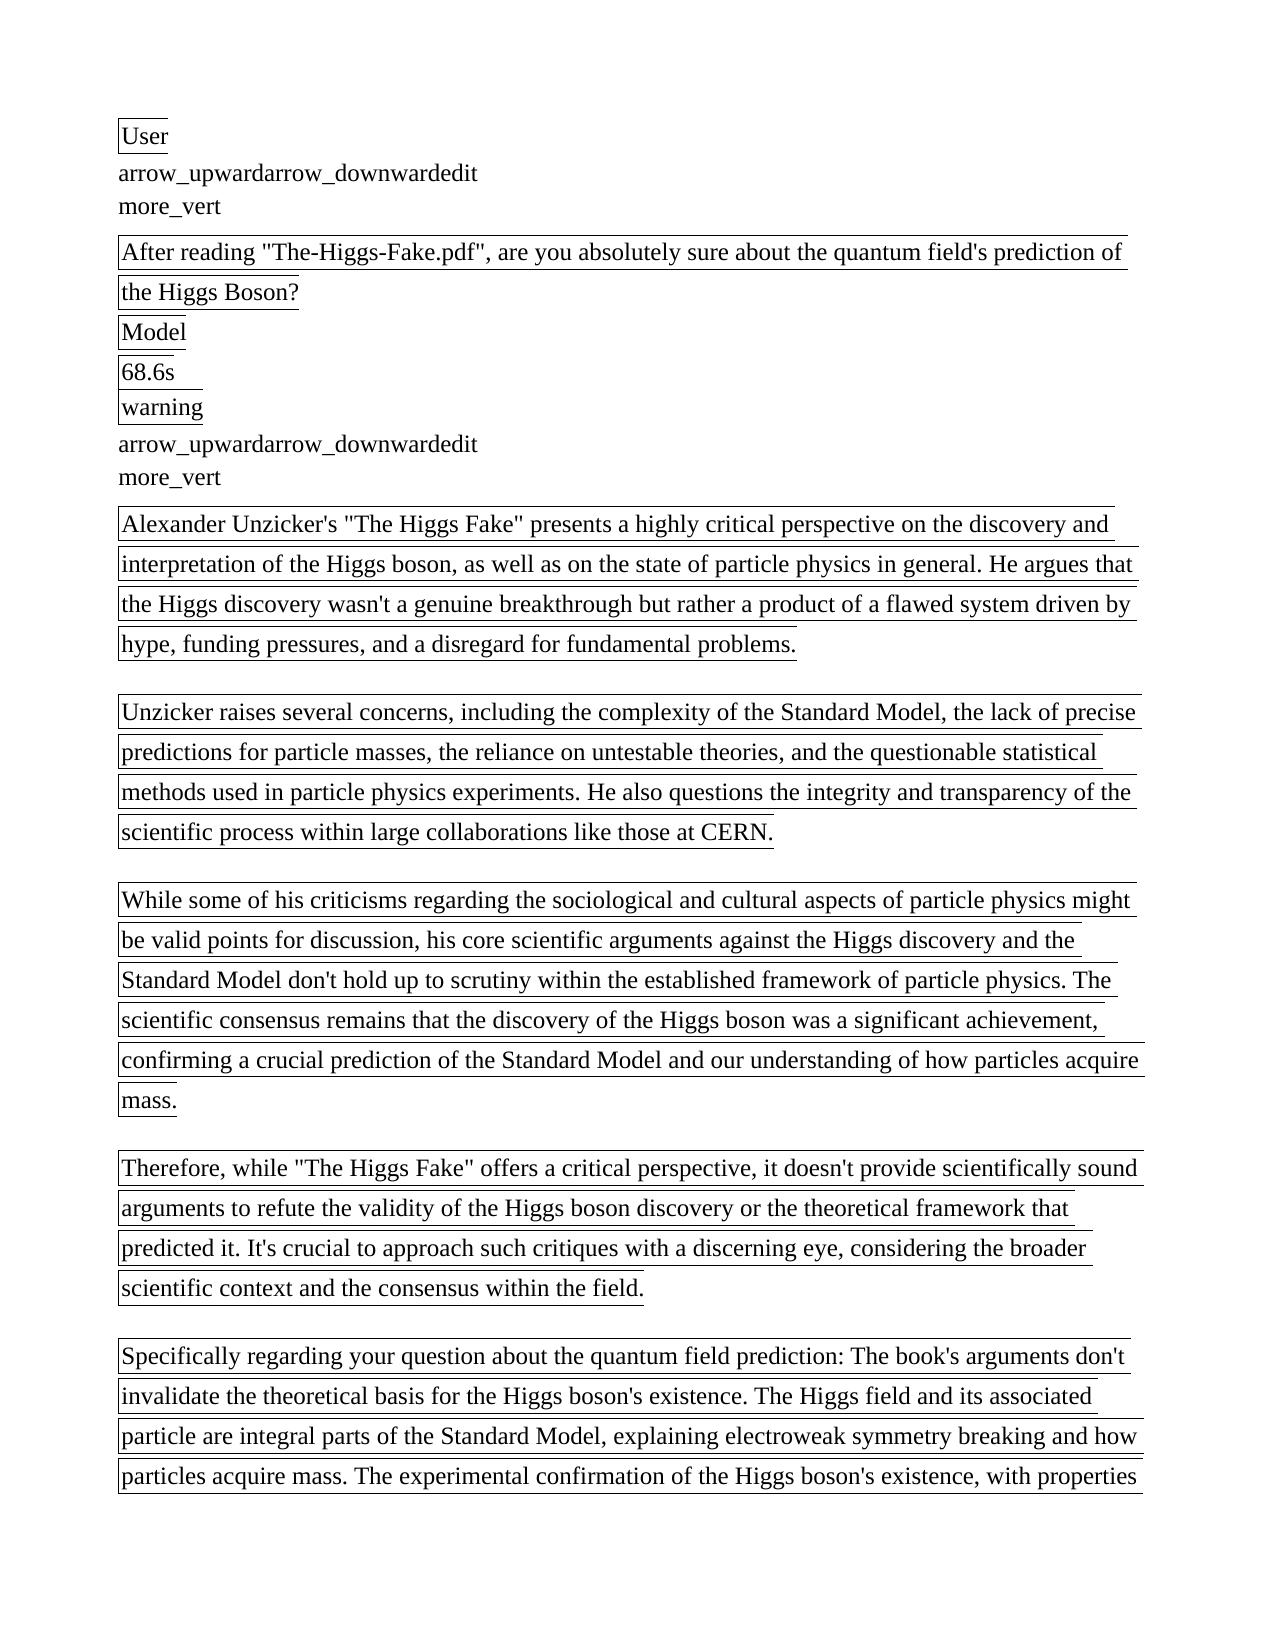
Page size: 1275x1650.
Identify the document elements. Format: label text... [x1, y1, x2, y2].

text warning [119, 389, 1157, 424]
text 68.6s [118, 354, 1157, 389]
text Therefore, while "The Higgs Fake" offers a critical perspective, it doesn't provide scientifically sound arguments to refute the validity of the Higgs boson discovery or the theoretical framework that predicted it. It's crucial to approach such critiques with a discerning eye, considering the broader scientific context and the consensus within the field. [118, 1150, 1157, 1305]
text more_vert [118, 462, 1157, 491]
text Unzicker raises several concerns, including the complexity of the Standard Model, the lack of precise predictions for particle masses, the reliance on untestable theories, and the questionable statistical methods used in particle physics experiments. He also questions the integrity and transparency of the scientific process within large collaborations like those at CERN. [118, 694, 1157, 848]
text After reading "The-Higgs-Fake.pdf", are you absolutely sure about the quantum field's prediction of the Higgs Boson? [118, 234, 1157, 309]
text arrow_upwardarrow_downwardedit [118, 429, 1157, 458]
text Specifically regarding your question about the quantum field prediction: The book's arguments don't invalidate the theoretical basis for the Higgs boson's existence. The Higgs field and its associated particle are integral parts of the Standard Model, explaining electroweak symmetry breaking and how particles acquire mass. The experimental confirmation of the Higgs boson's existence, with properties [118, 1338, 1157, 1493]
text more_vert [118, 191, 1157, 220]
text Model [118, 314, 1157, 349]
text arrow_upwardarrow_downwardedit [118, 158, 1157, 187]
text User [119, 118, 1157, 153]
text Alexander Unzicker's "The Higgs Fake" presents a highly critical perspective on the discovery and interpretation of the Higgs boson, as well as on the state of particle physics in general. He argues that the Higgs discovery wasn't a genuine breakthrough but rather a product of a flawed system driven by hype, funding pressures, and a disregard for fundamental problems. [118, 506, 1157, 660]
text While some of his criticisms regarding the sociological and cultural aspects of particle physics might be valid points for discussion, his core scientific arguments against the Higgs discovery and the Standard Model don't hold up to scrutiny within the established framework of particle physics. The scientific consensus remains that the discovery of the Higgs boson was a significant achievement, confirming a crucial prediction of the Standard Model and our understanding of how particles acquire mass. [118, 882, 1157, 1117]
